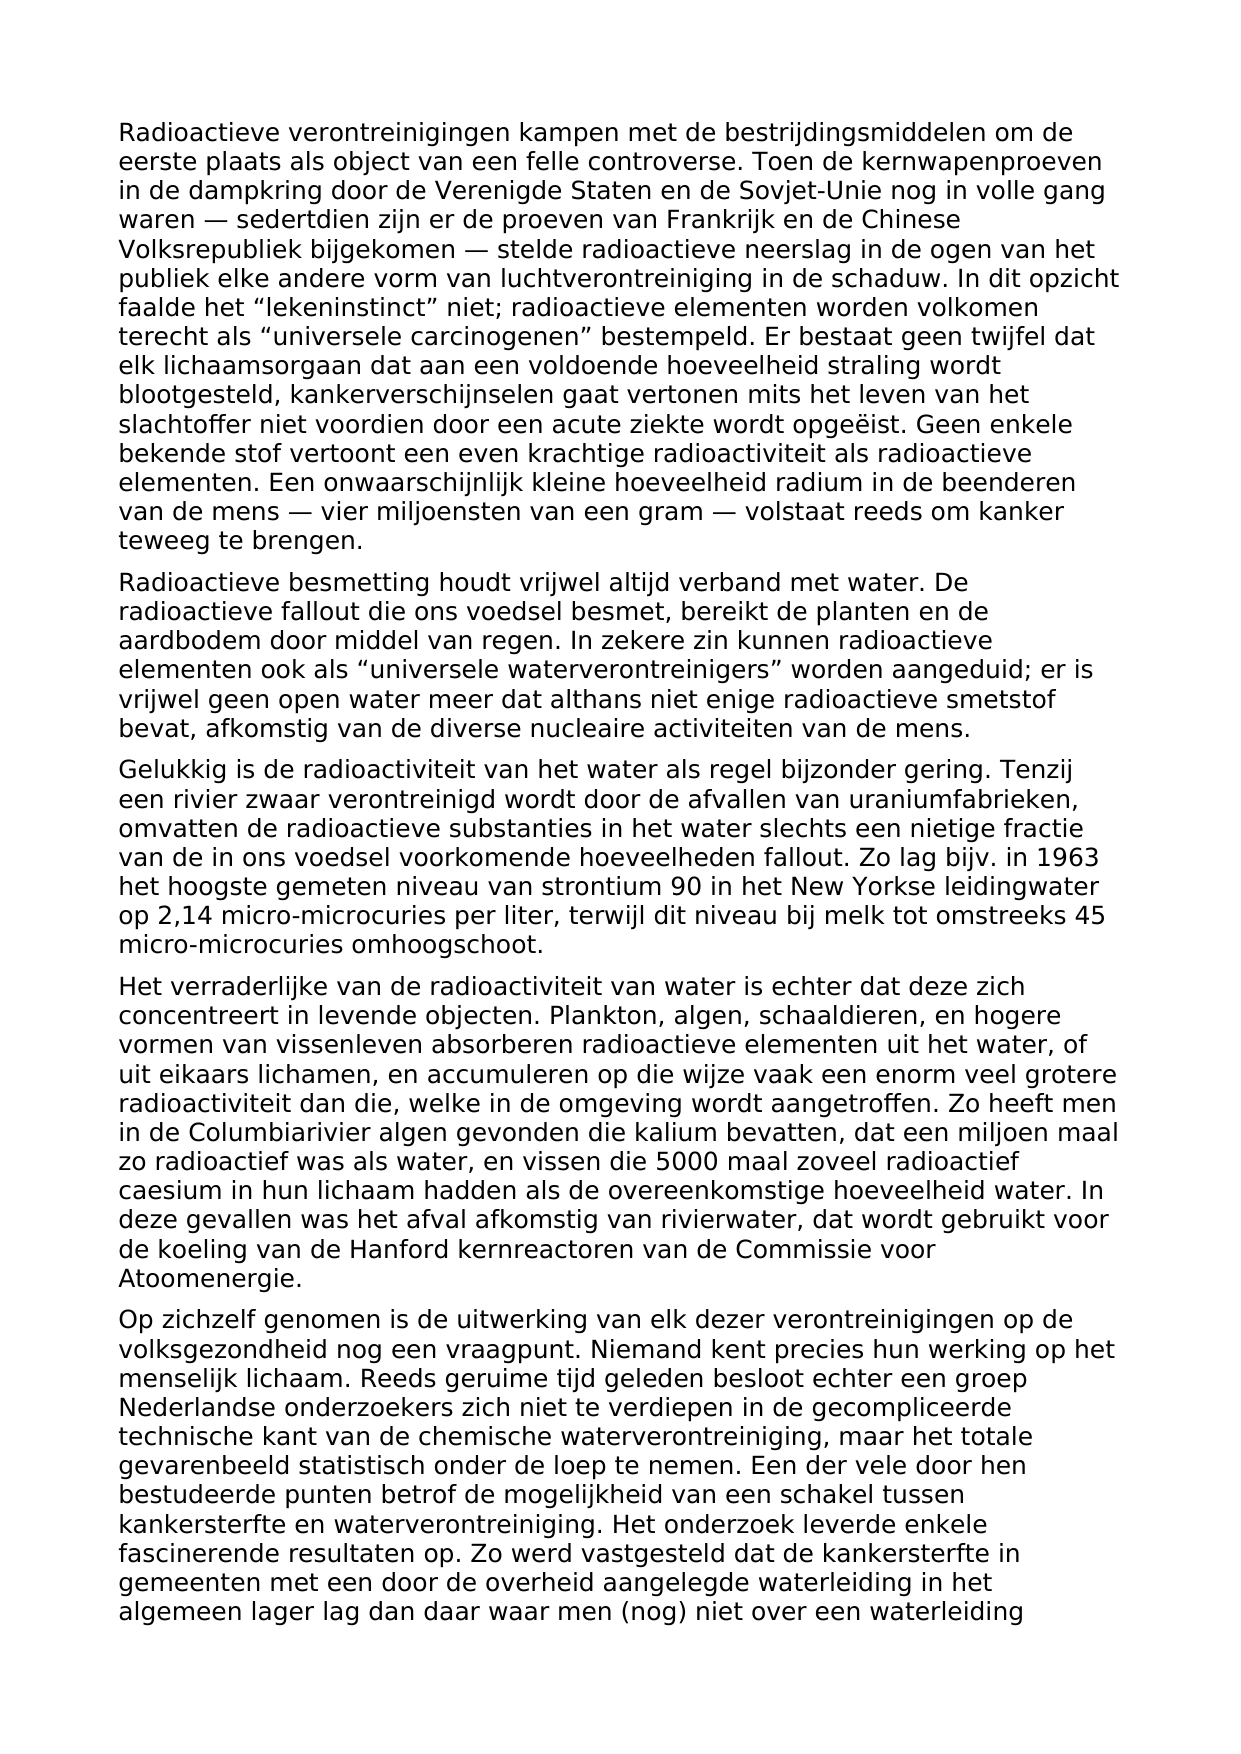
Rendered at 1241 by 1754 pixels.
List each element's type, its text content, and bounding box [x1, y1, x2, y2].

text Radioactieve besmetting houdt vrijwel altijd verband met water. De radioactieve fallout die ons voedsel besmet, bereikt de planten en de aardbodem door middel van regen. In zekere zin kunnen radioactieve elementen ook als “universele waterverontreinigers” worden aangeduid; er is vrijwel geen open water meer dat althans niet enige radioactieve smetstof bevat, afkomstig van de diverse nucleaire activiteiten van de mens. [118, 568, 1122, 743]
text Het verraderlijke van de radioactiviteit van water is echter dat deze zich concentreert in levende objecten. Plankton, algen, schaaldieren, en hogere vormen van vissenleven absorberen radioactieve elementen uit het water, of uit eikaars lichamen, en accumuleren op die wijze vaak een enorm veel grotere radioactiviteit dan die, welke in de omgeving wordt aangetroffen. Zo heeft men in de Columbiarivier algen gevonden die kalium bevatten, dat een miljoen maal zo radioactief was als water, en vissen die 5000 maal zoveel radioactief caesium in hun lichaam hadden als de overeenkomstige hoeveelheid water. In deze gevallen was het afval afkomstig van rivierwater, dat wordt gebruikt voor de koeling van de Hanford kernreactoren van de Commissie voor Atoomenergie. [118, 972, 1122, 1293]
text Radioactieve verontreinigingen kampen met de bestrijdingsmiddelen om de eerste plaats als object van een felle controverse. Toen de kernwapenproeven in de dampkring door de Verenigde Staten en de Sovjet-Unie nog in volle gang waren — sedertdien zijn er de proeven van Frankrijk en de Chinese Volksrepubliek bijgekomen — stelde radioactieve neerslag in de ogen van het publiek elke andere vorm van luchtverontreiniging in de schaduw. In dit opzicht faalde het “lekeninstinct” niet; radioactieve elementen worden volkomen terecht als “universele carcinogenen” bestempeld. Er bestaat geen twijfel dat elk lichaamsorgaan dat aan een voldoende hoeveelheid straling wordt blootgesteld, kankerverschijnselen gaat vertonen mits het leven van het slachtoffer niet voordien door een acute ziekte wordt opgeëist. Geen enkele bekende stof vertoont een even krachtige radioactiviteit als radioactieve elementen. Een onwaarschijnlijk kleine hoeveelheid radium in de beenderen van de mens — vier miljoensten van een gram — volstaat reeds om kanker teweeg te brengen. [118, 118, 1122, 556]
text Gelukkig is de radioactiviteit van het water als regel bijzonder gering. Tenzij een rivier zwaar verontreinigd wordt door de afvallen van uraniumfabrieken, omvatten de radioactieve substanties in het water slechts een nietige fractie van de in ons voedsel voorkomende hoeveelheden fallout. Zo lag bijv. in 1963 het hoogste gemeten niveau van strontium 90 in het New Yorkse leidingwater op 2,14 micro-microcuries per liter, terwijl dit niveau bij melk tot omstreeks 45 micro-microcuries omhoogschoot. [118, 756, 1122, 960]
text Op zichzelf genomen is de uitwerking van elk dezer verontreinigingen op de volksgezondheid nog een vraagpunt. Niemand kent precies hun werking op het menselijk lichaam. Reeds geruime tijd geleden besloot echter een groep Nederlandse onderzoekers zich niet te verdiepen in de gecompliceerde technische kant van de chemische waterverontreiniging, maar het totale gevarenbeeld statistisch onder de loep te nemen. Een der vele door hen bestudeerde punten betrof de mogelijkheid van een schakel tussen kankersterfte en waterverontreiniging. Het onderzoek leverde enkele fascinerende resultaten op. Zo werd vastgesteld dat de kankersterfte in gemeenten met een door de overheid aangelegde waterleiding in het algemeen lager lag dan daar waar men (nog) niet over een waterleiding [118, 1306, 1122, 1626]
